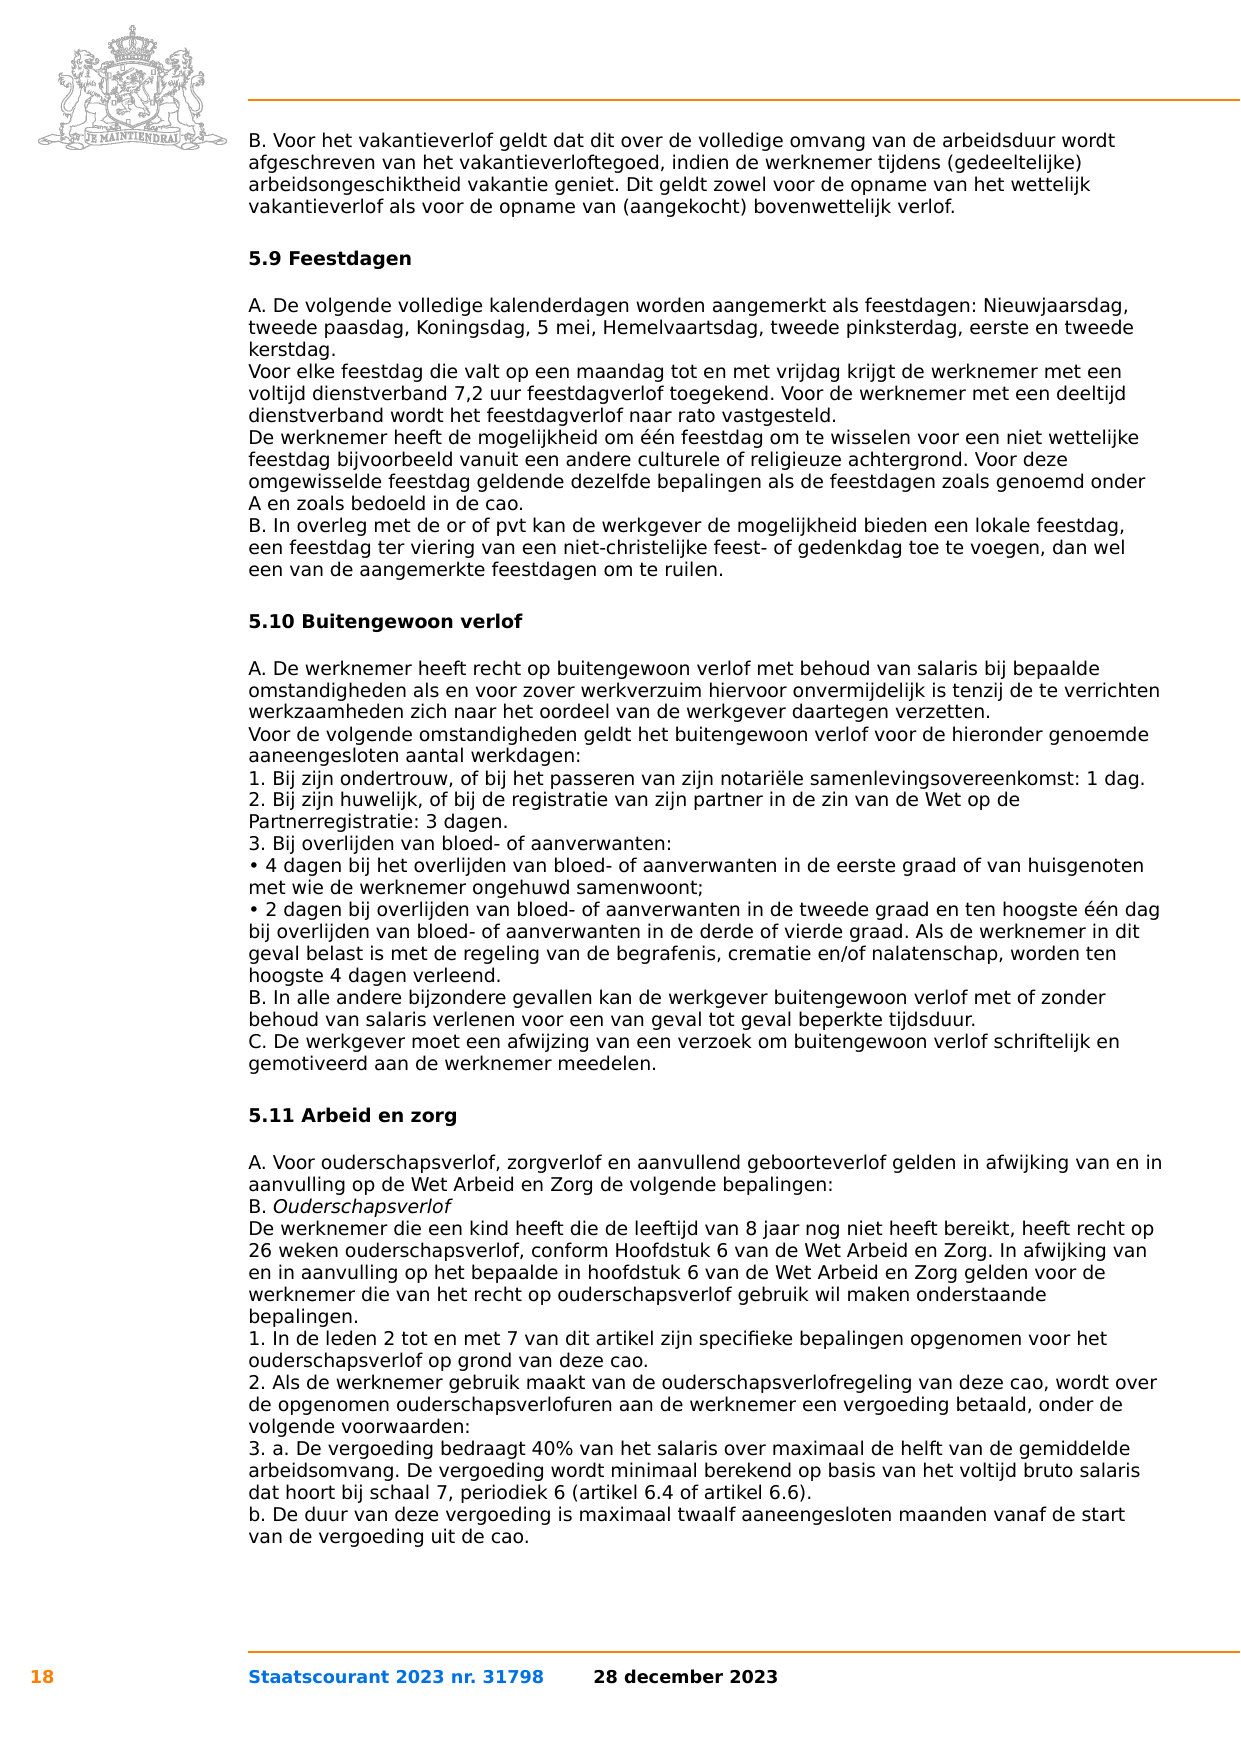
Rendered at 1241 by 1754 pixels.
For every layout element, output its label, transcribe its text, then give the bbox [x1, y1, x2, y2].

subtitle 5.11 Arbeid en zorg [248, 1105, 1163, 1127]
text B. In alle andere bijzondere gevallen kan de werkgever buitengewoon verlof met of zonder behoud van salaris verlenen voor een van geval tot geval beperkte tijdsduur. [248, 987, 1163, 1031]
text B. Ouderschapsverlof [248, 1196, 1163, 1218]
text 3. a. De vergoeding bedraagt 40% van het salaris over maximaal de helft van de gemiddelde arbeidsomvang. De vergoeding wordt minimaal berekend op basis van het voltijd bruto salaris dat hoort bij schaal 7, periodiek 6 (artikel 6.4 of artikel 6.6). [248, 1438, 1163, 1504]
subtitle 5.9 Feestdagen [248, 248, 1163, 270]
text • 4 dagen bij het overlijden van bloed- of aanverwanten in de eerste graad of van huisgenoten met wie de werknemer ongehuwd samenwoont; [248, 855, 1163, 899]
text A. Voor ouderschapsverlof, zorgverlof en aanvullend geboorteverlof gelden in afwijking van en in aanvulling op de Wet Arbeid en Zorg de volgende bepalingen: [248, 1152, 1163, 1196]
text 1. In de leden 2 tot en met 7 van dit artikel zijn specifieke bepalingen opgenomen voor het ouderschapsverlof op grond van deze cao. [248, 1328, 1163, 1372]
text • 2 dagen bij overlijden van bloed- of aanverwanten in de tweede graad en ten hoogste één dag bij overlijden van bloed- of aanverwanten in de derde of vierde graad. Als de werknemer in dit geval belast is met de regeling van de begrafenis, crematie en/of nalatenschap, worden ten hoogste 4 dagen verleend. [248, 899, 1163, 987]
text 1. Bij zijn ondertrouw, of bij het passeren van zijn notariële samenlevingsovereenkomst: 1 dag. [248, 767, 1163, 789]
text A. De volgende volledige kalenderdagen worden aangemerkt als feestdagen: Nieuwjaarsdag, tweede paasdag, Koningsdag, 5 mei, Hemelvaartsdag, tweede pinksterdag, eerste en tweede kerstdag. [248, 295, 1163, 361]
text De werknemer heeft de mogelijkheid om één feestdag om te wisselen voor een niet wettelijke feestdag bijvoorbeeld vanuit een andere culturele of religieuze achtergrond. Voor deze omgewisselde feestdag geldende dezelfde bepalingen als de feestdagen zoals genoemd onder A en zoals bedoeld in de cao. [248, 427, 1163, 514]
picture [38, 25, 227, 150]
text A. De werknemer heeft recht op buitengewoon verlof met behoud van salaris bij bepaalde omstandigheden als en voor zover werkverzuim hiervoor onvermijdelijk is tenzij de te verrichten werkzaamheden zich naar het oordeel van de werkgever daartegen verzetten. [248, 657, 1163, 723]
text B. Voor het vakantieverlof geldt dat dit over de volledige omvang van de arbeidsduur wordt afgeschreven van het vakantieverloftegoed, indien de werknemer tijdens (gedeeltelijke) arbeidsongeschiktheid vakantie geniet. Dit geldt zowel voor de opname van het wettelijk vakantieverlof als voor de opname van (aangekocht) bovenwettelijk verlof. [248, 130, 1163, 218]
text b. De duur van deze vergoeding is maximaal twaalf aaneengesloten maanden vanaf de start van de vergoeding uit de cao. [248, 1504, 1163, 1548]
subtitle 5.10 Buitengewoon verlof [248, 611, 1163, 632]
text 2. Als de werknemer gebruik maakt van de ouderschapsverlofregeling van deze cao, wordt over de opgenomen ouderschapsverlofuren aan de werknemer een vergoeding betaald, onder de volgende voorwaarden: [248, 1372, 1163, 1438]
text B. In overleg met de or of pvt kan de werkgever de mogelijkheid bieden een lokale feestdag, een feestdag ter viering van een niet-christelijke feest- of gedenkdag toe te voegen, dan wel een van de aangemerkte feestdagen om te ruilen. [248, 514, 1163, 581]
text 2. Bij zijn huwelijk, of bij de registratie van zijn partner in de zin van de Wet op de Partnerregistratie: 3 dagen. [248, 789, 1163, 833]
text De werknemer die een kind heeft die de leeftijd van 8 jaar nog niet heeft bereikt, heeft recht op 26 weken ouderschapsverlof, conform Hoofdstuk 6 van de Wet Arbeid en Zorg. In afwijking van en in aanvulling op het bepaalde in hoofdstuk 6 van de Wet Arbeid en Zorg gelden voor de werknemer die van het recht op ouderschapsverlof gebruik wil maken onderstaande bepalingen. [248, 1218, 1163, 1328]
text Voor de volgende omstandigheden geldt het buitengewoon verlof voor de hieronder genoemde aaneengesloten aantal werkdagen: [248, 723, 1163, 767]
text C. De werkgever moet een afwijzing van een verzoek om buitengewoon verlof schriftelijk en gemotiveerd aan de werknemer meedelen. [248, 1031, 1163, 1075]
text Voor elke feestdag die valt op een maandag tot en met vrijdag krijgt de werknemer met een voltijd dienstverband 7,2 uur feestdagverlof toegekend. Voor de werknemer met een deeltijd dienstverband wordt het feestdagverlof naar rato vastgesteld. [248, 361, 1163, 427]
text 3. Bij overlijden van bloed- of aanverwanten: [248, 833, 1163, 855]
